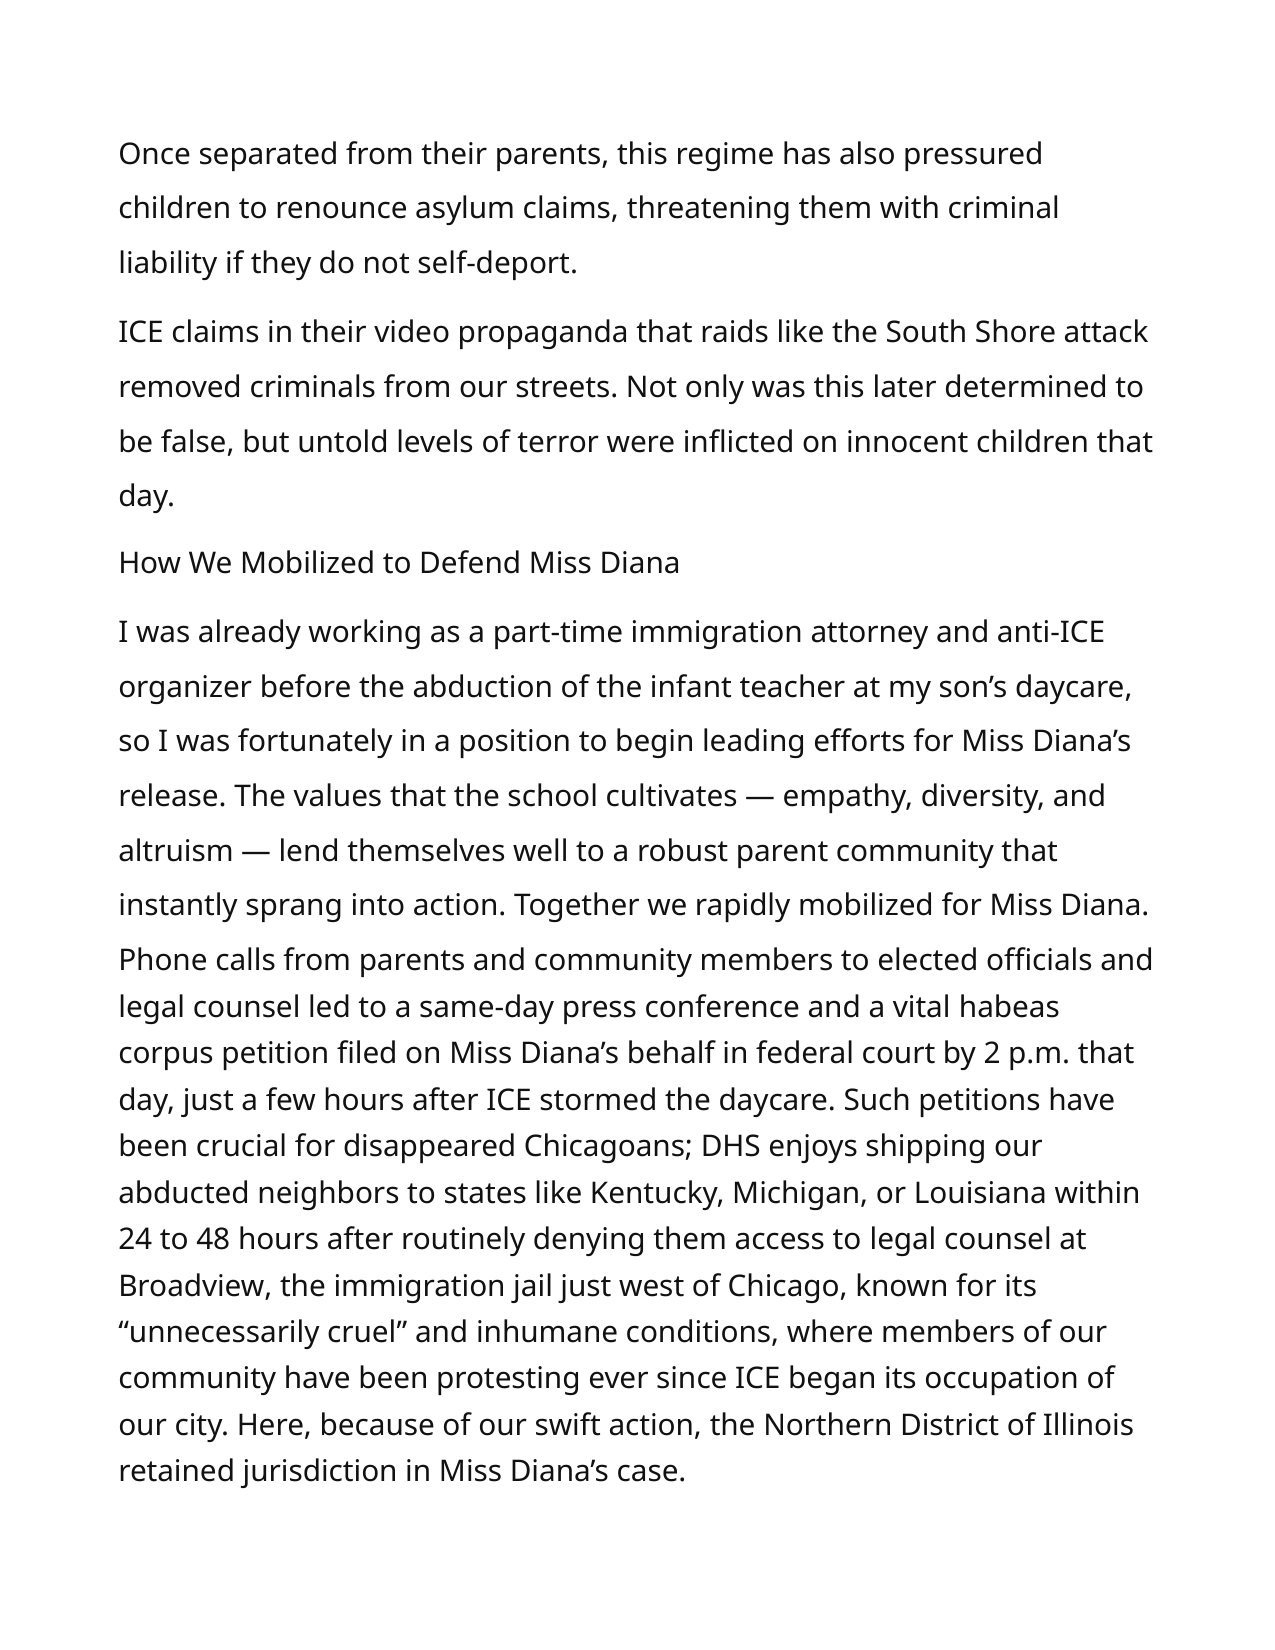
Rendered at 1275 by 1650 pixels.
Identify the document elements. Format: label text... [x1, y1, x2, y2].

subtitle How We Mobilized to Defend Miss Diana [118, 530, 1157, 582]
text Once separated from their parents, this regime has also pressured children to renounce asylum claims, threatening them with criminal liability if they do not self-deport. [118, 118, 1157, 282]
text ICE claims in their video propaganda that raids like the South Shore attack removed criminals from our streets. Not only was this later determined to be false, but untold levels of terror were inflicted on innocent children that day. [118, 297, 1157, 516]
text I was already working as a part-time immigration attorney and anti-ICE organizer before the abduction of the infant teacher at my son’s daycare, so I was fortunately in a position to begin leading efforts for Miss Diana’s release. The values that the school cultivates — empathy, diversity, and altruism — lend themselves well to a robust parent community that instantly sprang into action. Together we rapidly mobilized for Miss Diana. [118, 596, 1157, 924]
text Phone calls from parents and community members to elected officials and legal counsel led to a same-day press conference and a vital habeas corpus petition filed on Miss Diana’s behalf in federal court by 2 p.m. that day, just a few hours after ICE stormed the daycare. Such petitions have been crucial for disappeared Chicagoans; DHS enjoys shipping our abducted neighbors to states like Kentucky, Michigan, or Louisiana within 24 to 48 hours after routinely denying them access to legal counsel at Broadview, the immigration jail just west of Chicago, known for its “unnecessarily cruel” and inhumane conditions, where members of our community have been protesting ever since ICE began its occupation of our city. Here, because of our swift action, the Northern District of Illinois retained jurisdiction in Miss Diana’s case. [118, 939, 1157, 1490]
